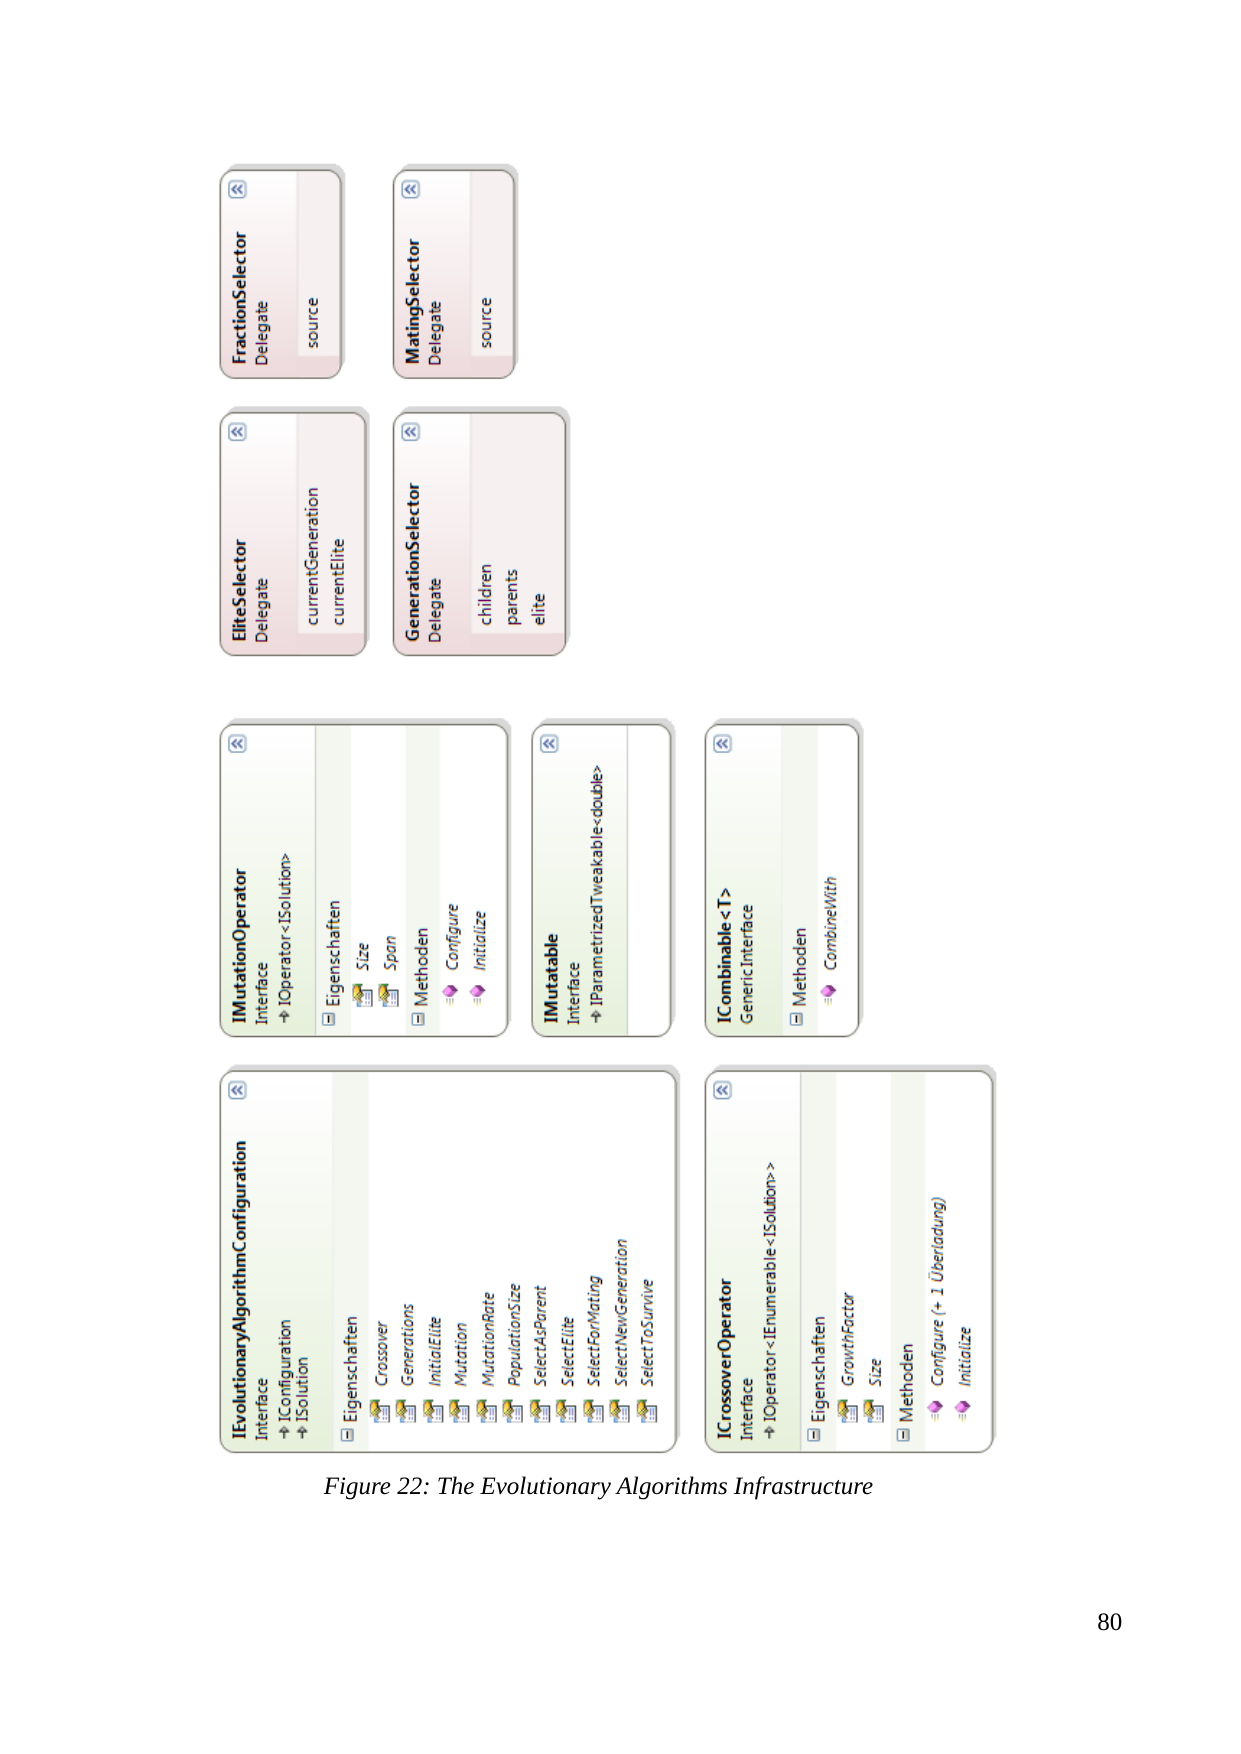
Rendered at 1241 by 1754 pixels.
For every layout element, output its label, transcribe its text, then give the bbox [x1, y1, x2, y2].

picture [188, 151, 1011, 1472]
text Figure 22: The Evolutionary Algorithms Infrastructure [189, 1472, 1011, 1500]
